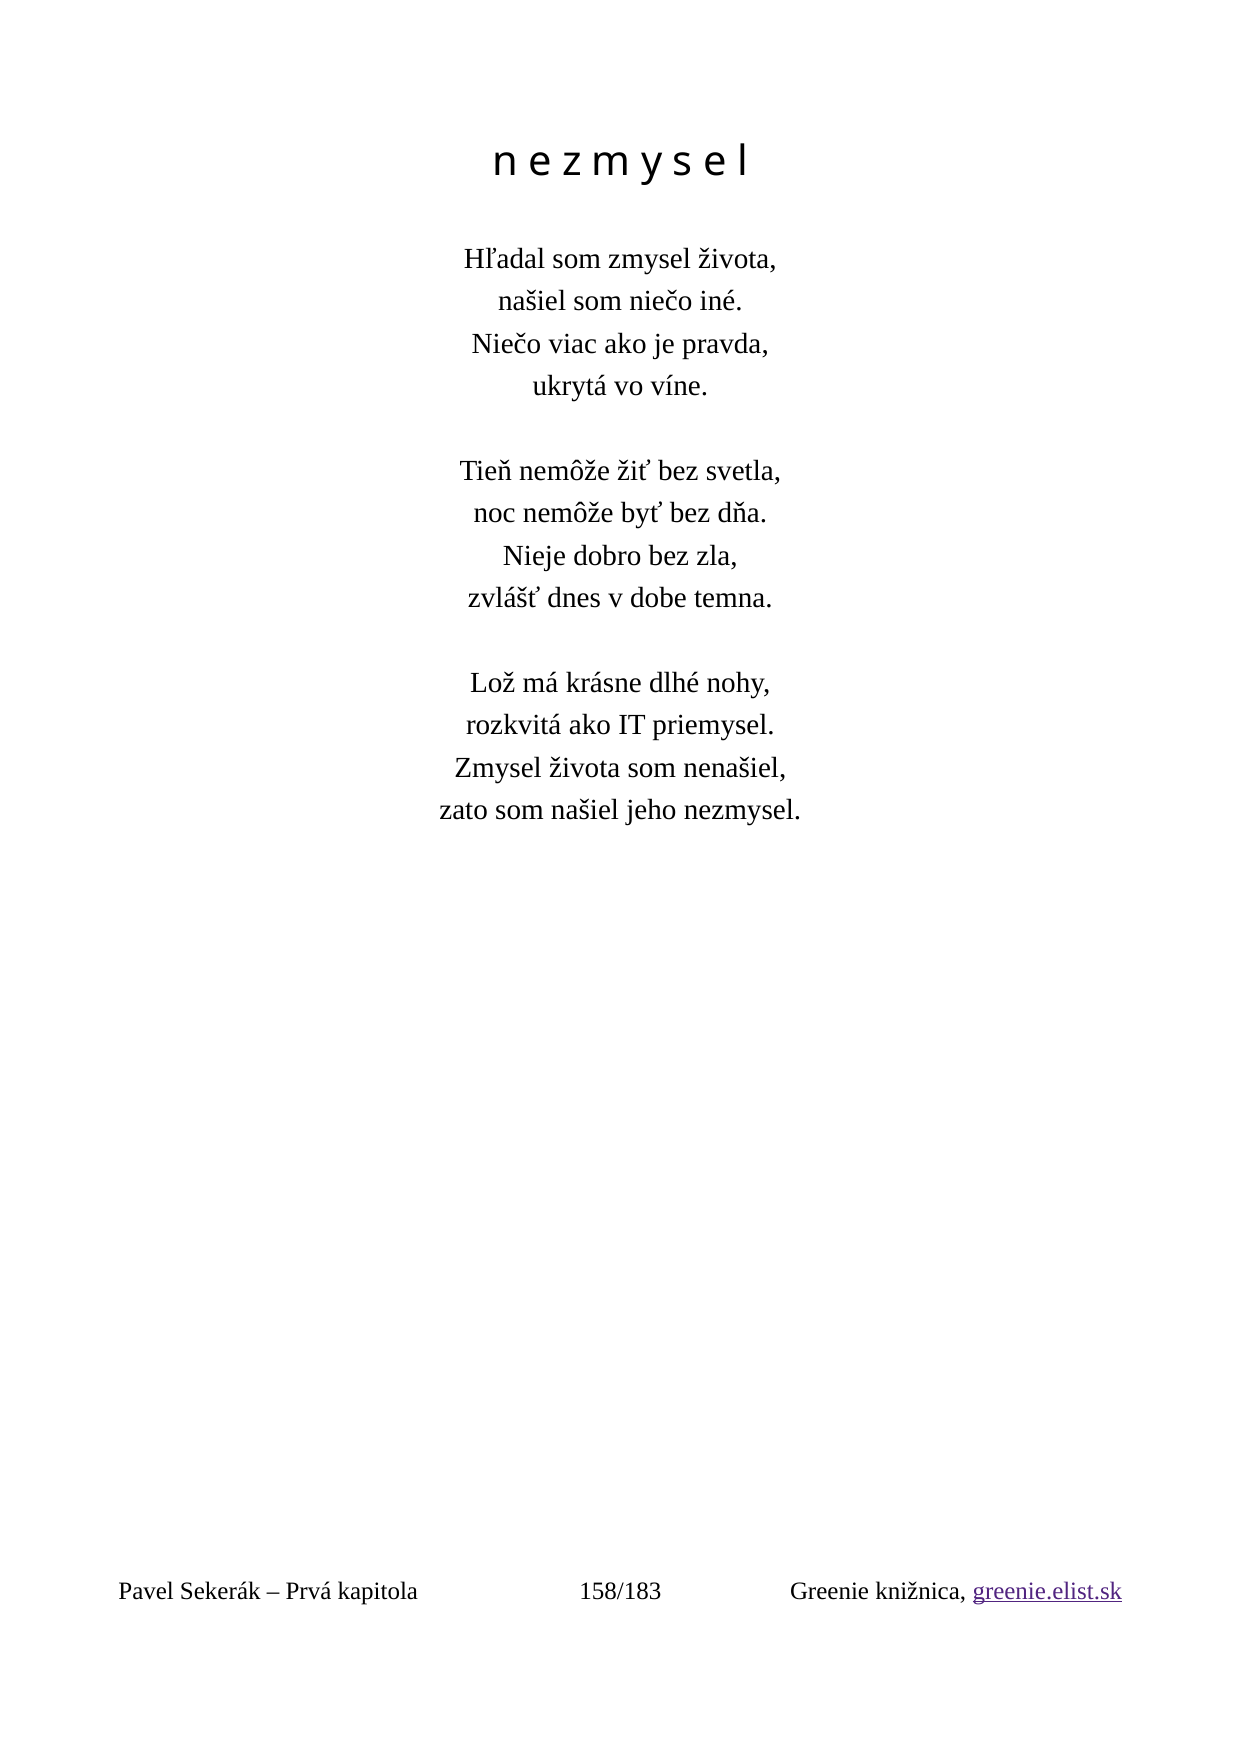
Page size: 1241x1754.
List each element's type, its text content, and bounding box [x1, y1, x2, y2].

text Hľadal som zmysel života, [106, 241, 1134, 274]
text zvlášť dnes v dobe temna. [106, 580, 1134, 614]
text našiel som niečo iné. [106, 283, 1134, 317]
text rozkvitá ako IT priemysel. [106, 707, 1134, 741]
text Niečo viac ako je pravda, [106, 326, 1134, 359]
text zato som našiel jeho nezmysel. [106, 792, 1134, 826]
text Nieje dobro bez zla, [106, 538, 1134, 571]
text Zmysel života som nenašiel, [106, 750, 1134, 783]
text noc nemôže byť bez dňa. [106, 495, 1134, 529]
subtitle nezmysel [106, 131, 1134, 188]
text ukrytá vo víne. [106, 368, 1134, 402]
text Tieň nemôže žiť bez svetla, [106, 453, 1134, 486]
text Lož má krásne dlhé nohy, [106, 665, 1134, 698]
